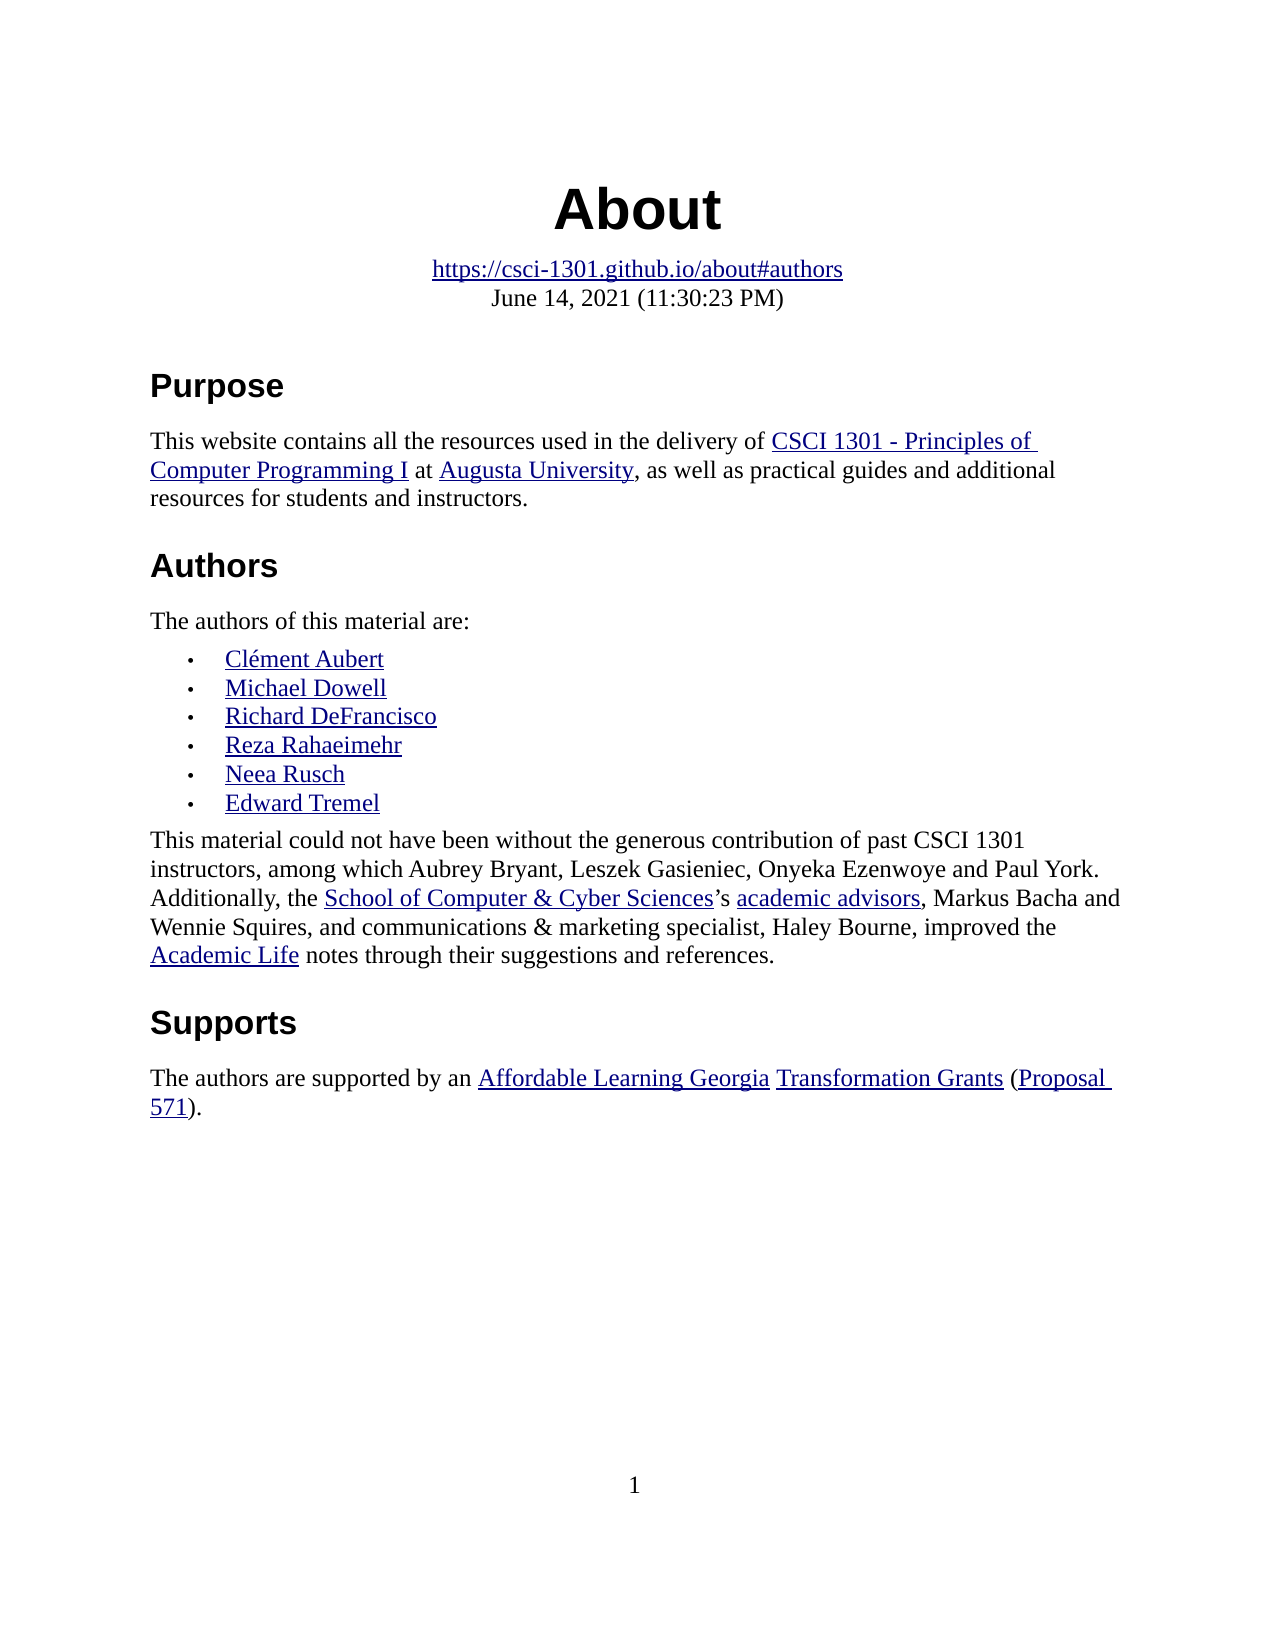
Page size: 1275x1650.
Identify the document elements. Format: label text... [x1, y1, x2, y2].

list Edward Tremel [187, 788, 1125, 816]
list Clément Aubert [187, 644, 1125, 673]
text This material could not have been without the generous contribution of past CSCI 1301 instructors, among which Aubrey Bryant, Leszek Gasieniec, Onyeka Ezenwoye and Paul York. Additionally, the School of Computer & Cyber Sciences’s academic advisors, Markus Bacha and Wennie Squires, and communications & marketing specialist, Haley Bourne, improved the Academic Life notes through their suggestions and references. [150, 825, 1125, 969]
list Michael Dowell [187, 673, 1125, 701]
subtitle Supports [150, 1003, 1125, 1042]
text June 14, 2021 (11:30:23 PM) [150, 283, 1125, 312]
text This website contains all the resources used in the delivery of CSCI 1301 - Principles of Computer Programming I at Augusta University, as well as practical guides and additional resources for students and instructors. [150, 426, 1125, 512]
text The authors of this material are: [150, 606, 1125, 635]
text The authors are supported by an Affordable Learning Georgia Transformation Grants (Proposal 571). [150, 1063, 1125, 1121]
subtitle Authors [150, 546, 1125, 585]
subtitle Purpose [150, 366, 1125, 404]
list Reza Rahaeimehr [187, 730, 1125, 759]
list Neea Rusch [187, 759, 1125, 788]
list Richard DeFrancisco [187, 701, 1125, 730]
title About [150, 175, 1125, 242]
text https://csci-1301.github.io/about#authors [150, 254, 1125, 283]
